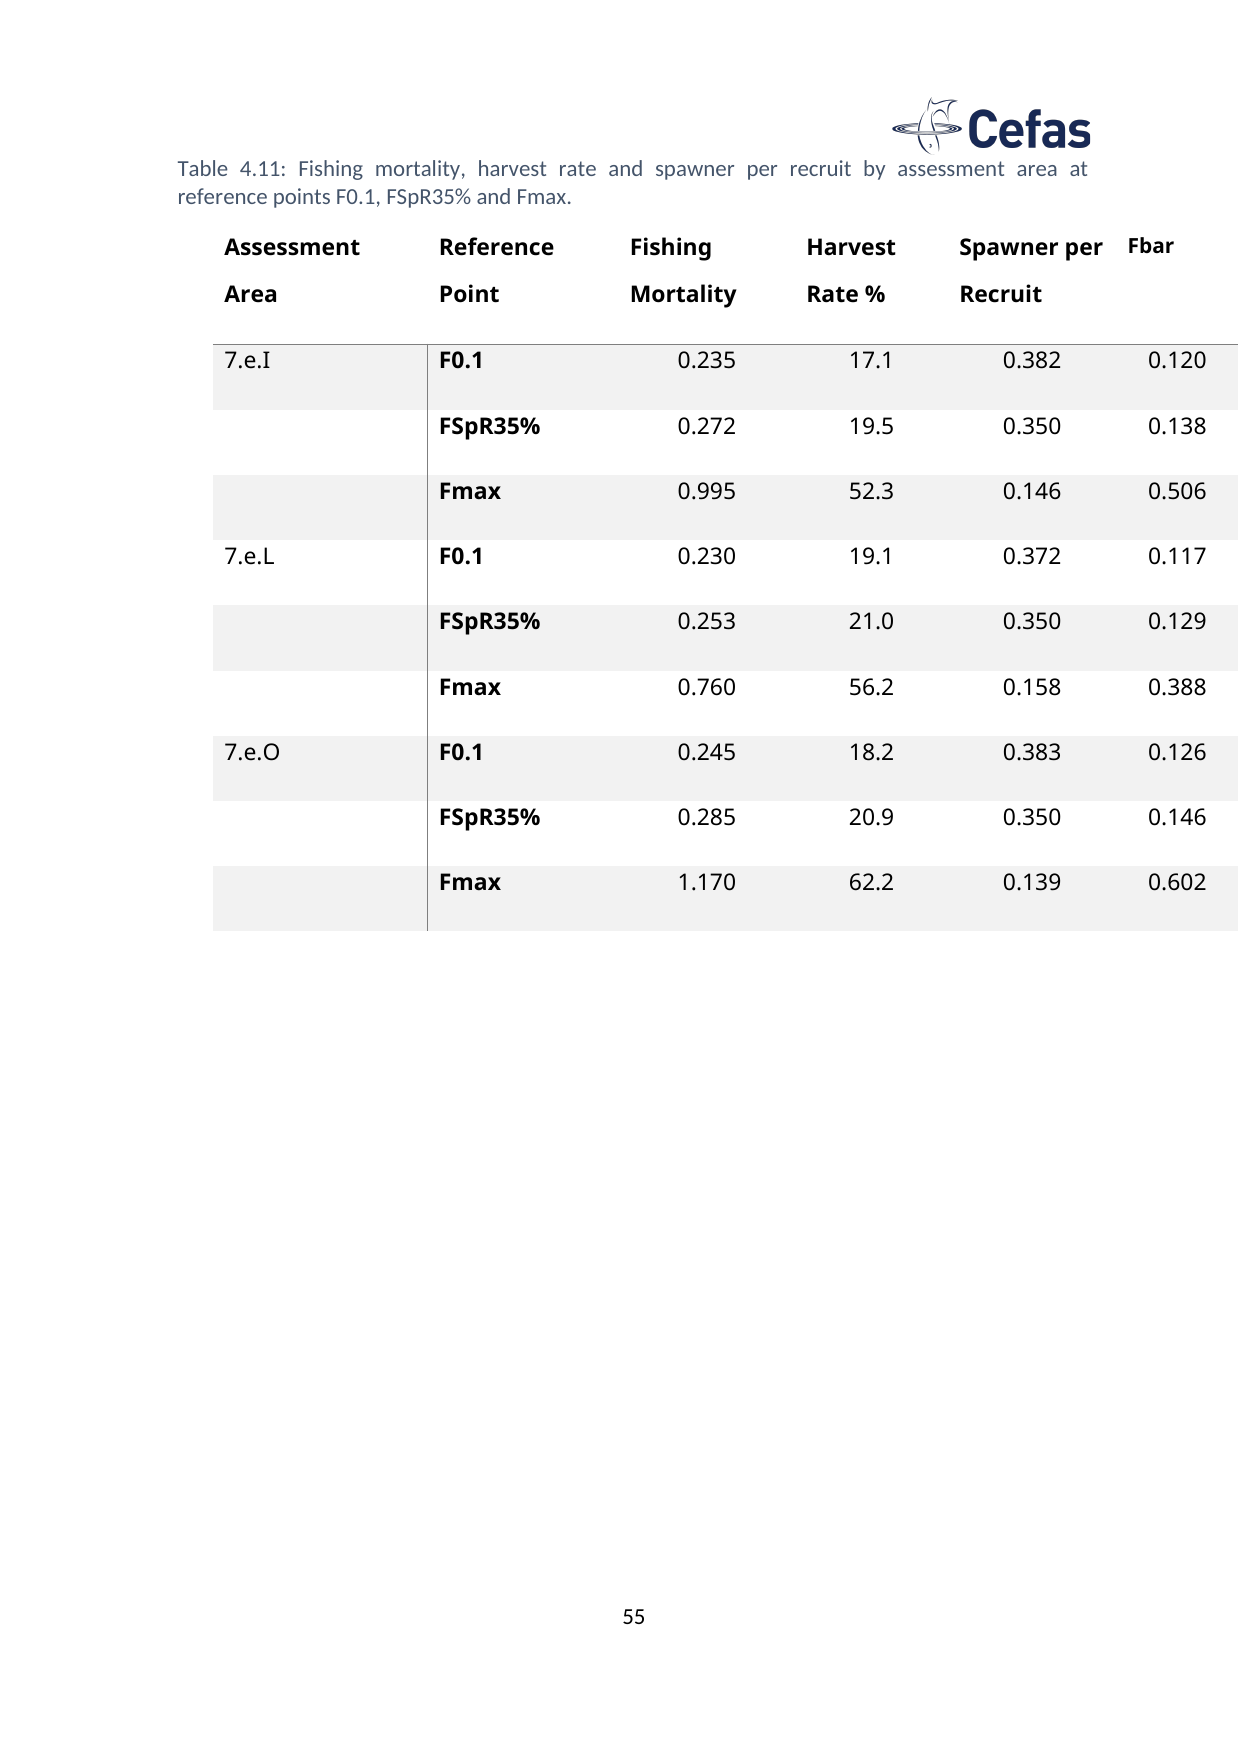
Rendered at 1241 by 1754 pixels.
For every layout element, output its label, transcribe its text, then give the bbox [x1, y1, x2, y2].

table_cell 1.170 [618, 866, 795, 931]
table_cell 7.e.I [213, 345, 427, 410]
table_header Fbar [1116, 231, 1238, 343]
table_cell 0.382 [948, 345, 1116, 410]
table_cell 7.e.L [213, 540, 427, 605]
table_cell 0.350 [948, 605, 1116, 671]
table_cell 0.245 [618, 736, 795, 801]
table_cell 0.120 [1116, 345, 1238, 410]
table_cell 0.146 [948, 475, 1116, 540]
table_cell F0.1 [428, 736, 618, 801]
table_cell 0.235 [618, 345, 795, 410]
table_cell 0.995 [618, 475, 795, 540]
table_cell [213, 866, 427, 931]
table_cell 0.272 [618, 410, 795, 475]
table_cell 0.383 [948, 736, 1116, 801]
table_cell 0.350 [948, 410, 1116, 475]
table_cell 7.e.O [213, 736, 427, 801]
table_cell [213, 801, 427, 866]
table_header Reference Point [428, 231, 618, 343]
table_cell F0.1 [428, 345, 618, 410]
table_cell Fmax [428, 475, 618, 540]
table_cell 0.158 [948, 671, 1116, 736]
table_cell 0.285 [618, 801, 795, 866]
table_cell 0.117 [1116, 540, 1238, 605]
table_cell 0.139 [948, 866, 1116, 931]
table_cell 52.3 [795, 475, 948, 540]
table_cell 17.1 [795, 345, 948, 410]
table_cell 56.2 [795, 671, 948, 736]
table_cell Fmax [428, 866, 618, 931]
table_cell Fmax [428, 671, 618, 736]
table_cell 0.760 [618, 671, 795, 736]
table_cell FSpR35% [428, 410, 618, 475]
text Table 4.11: Fishing mortality, harvest rate and spawner per recruit by assessment area at reference points F0.1, FSpR35% and Fmax. [177, 154, 1090, 211]
table_cell [213, 671, 427, 736]
table_cell 0.146 [1116, 801, 1238, 866]
table_header Assessment Area [213, 231, 427, 343]
table_cell 21.0 [795, 605, 948, 671]
table_header Harvest Rate % [795, 231, 948, 343]
table_cell FSpR35% [428, 605, 618, 671]
table_cell FSpR35% [428, 801, 618, 866]
table_cell 0.126 [1116, 736, 1238, 801]
table_cell 0.253 [618, 605, 795, 671]
table_cell 0.602 [1116, 866, 1238, 931]
table_cell 19.1 [795, 540, 948, 605]
table_cell 62.2 [795, 866, 948, 931]
table_cell 0.129 [1116, 605, 1238, 671]
table_cell 0.372 [948, 540, 1116, 605]
table_cell [213, 475, 427, 540]
table_cell F0.1 [428, 540, 618, 605]
table_cell 18.2 [795, 736, 948, 801]
table_cell [213, 605, 427, 671]
table_cell 19.5 [795, 410, 948, 475]
table_cell 0.350 [948, 801, 1116, 866]
table_cell 0.506 [1116, 475, 1238, 540]
table_cell 20.9 [795, 801, 948, 866]
table_header Spawner per Recruit [948, 231, 1116, 343]
table_cell 0.388 [1116, 671, 1238, 736]
table_cell 0.138 [1116, 410, 1238, 475]
table_cell [213, 410, 427, 475]
table_header Fishing Mortality [618, 231, 795, 343]
table_cell 0.230 [618, 540, 795, 605]
